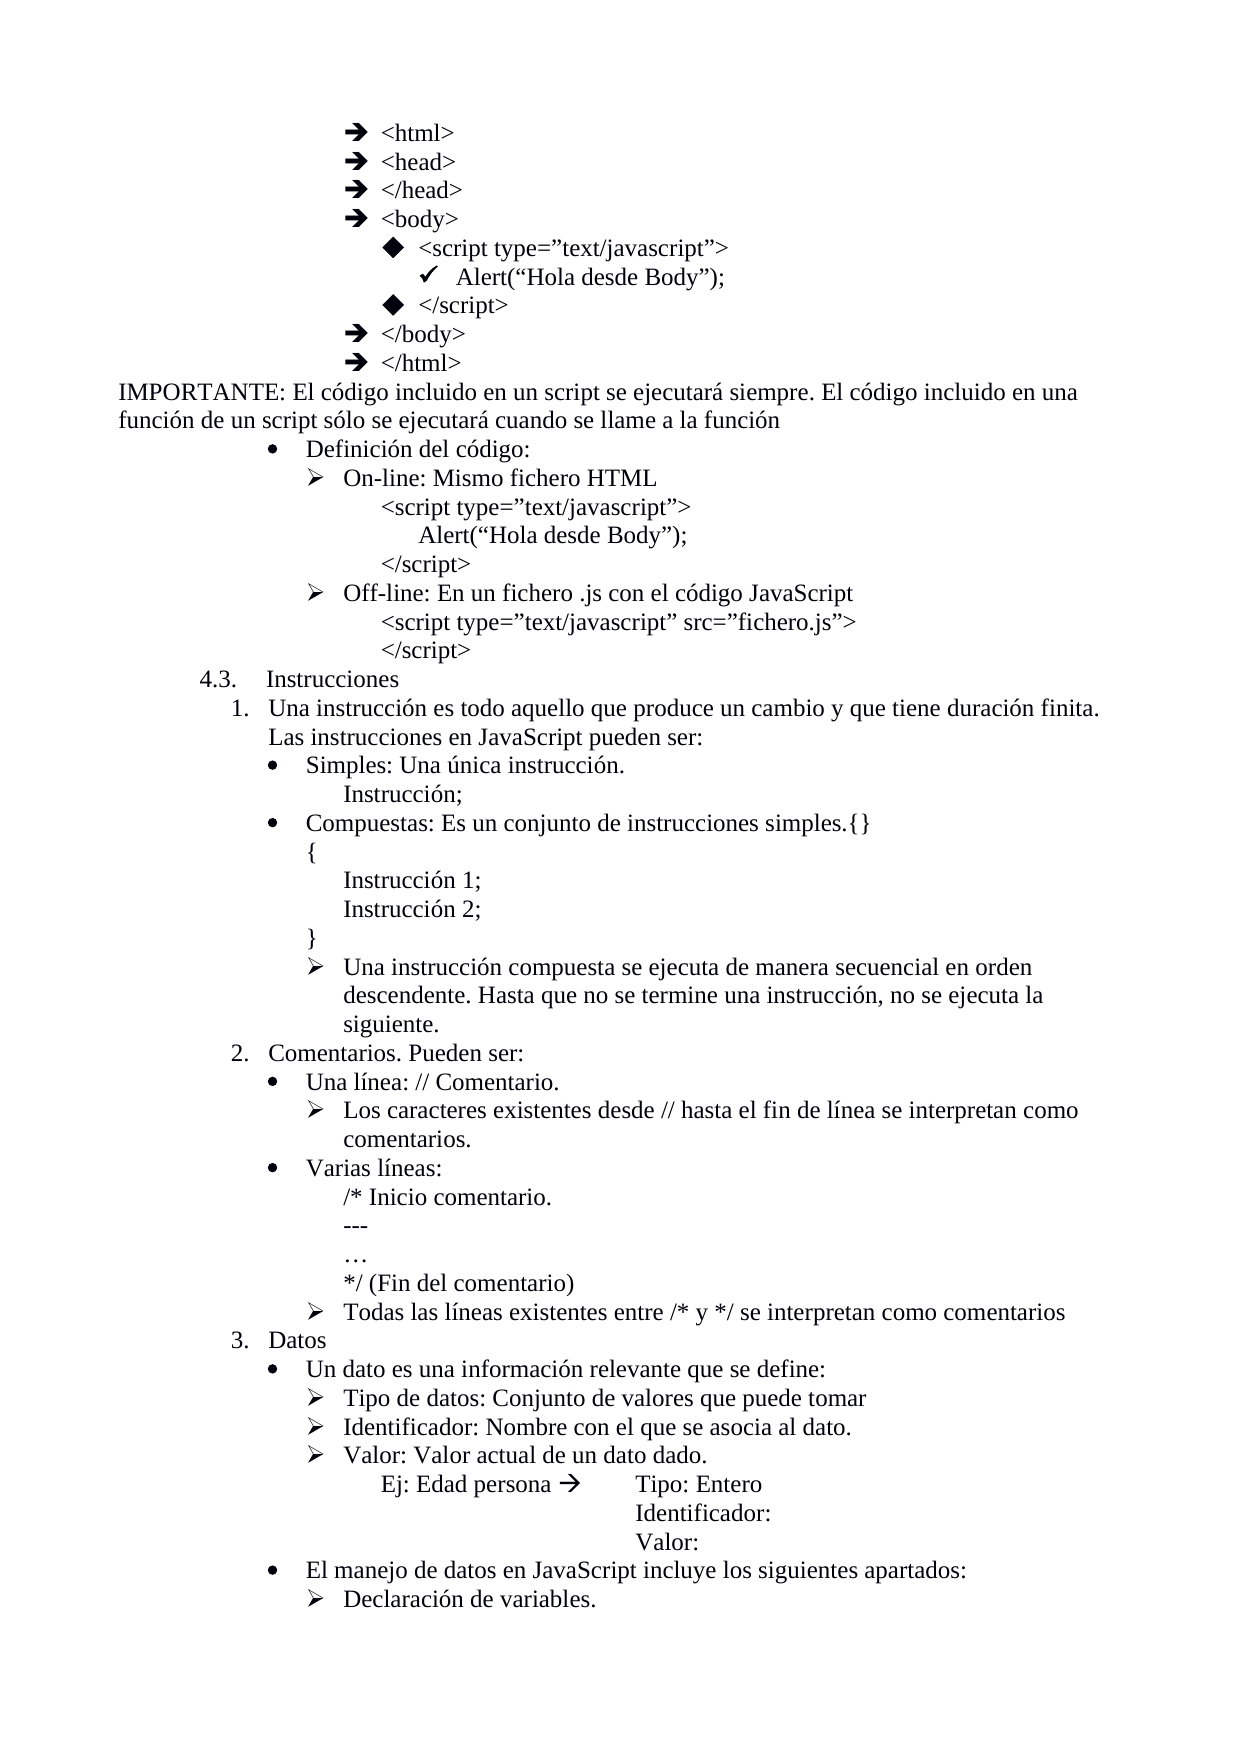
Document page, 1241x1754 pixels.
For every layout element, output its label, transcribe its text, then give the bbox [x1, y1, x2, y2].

list Valor: Valor actual de un dato dado. [306, 1441, 1122, 1469]
text Instrucción 1; [343, 866, 1122, 894]
list Los caracteres existentes desde // hasta el fin de línea se interpretan como comentarios. [306, 1096, 1122, 1153]
list Una línea: // Comentario. [268, 1067, 1122, 1096]
text Valor: [381, 1527, 1122, 1556]
list <script type=”text/javascript”> [381, 233, 1122, 262]
list Declaración de variables. [306, 1584, 1122, 1613]
list Una instrucción es todo aquello que produce un cambio y que tiene duración finita. Las instrucciones en JavaScript pueden ser: [231, 693, 1122, 751]
text </script> [381, 549, 1122, 578]
text <script type=”text/javascript”> [381, 492, 1122, 521]
list Identificador: Nombre con el que se asocia al dato. [306, 1412, 1122, 1441]
list Compuestas: Es un conjunto de instrucciones simples.{} [268, 808, 1122, 837]
text */ (Fin del comentario) [343, 1268, 1122, 1297]
text Alert(“Hola desde Body”); [418, 521, 1122, 549]
text </script> [381, 636, 1122, 664]
list <head> [343, 147, 1122, 176]
list </script> [381, 291, 1122, 319]
list Instrucciones [193, 664, 1122, 693]
list Definición del código: [268, 434, 1122, 463]
text } [306, 923, 1122, 952]
list </body> [343, 319, 1122, 348]
list Tipo de datos: Conjunto de valores que puede tomar [306, 1383, 1122, 1412]
text Instrucción; [343, 779, 1122, 808]
text Instrucción 2; [343, 894, 1122, 923]
text { [306, 837, 1122, 866]
list On-line: Mismo fichero HTML [306, 463, 1122, 492]
text IMPORTANTE: El código incluido en un script se ejecutará siempre. El código incluido en una función de un script sólo se ejecutará cuando se llame a la función [118, 377, 1122, 434]
text /* Inicio comentario. [343, 1182, 1122, 1211]
list </html> [343, 348, 1122, 377]
list Datos [231, 1326, 1122, 1354]
list El manejo de datos en JavaScript incluye los siguientes apartados: [268, 1556, 1122, 1584]
list Todas las líneas existentes entre /* y */ se interpretan como comentarios [306, 1297, 1122, 1326]
list Off-line: En un fichero .js con el código JavaScript [306, 578, 1122, 607]
text … [343, 1239, 1122, 1268]
list Simples: Una única instrucción. [268, 751, 1122, 779]
list Alert(“Hola desde Body”); [418, 262, 1122, 291]
list Varias líneas: [268, 1153, 1122, 1182]
text Ej: Edad persona  Tipo: Entero [381, 1469, 1122, 1498]
list Comentarios. Pueden ser: [231, 1038, 1122, 1067]
list <body> [343, 204, 1122, 233]
text <script type=”text/javascript” src=”fichero.js”> [381, 607, 1122, 636]
list <html> [343, 118, 1122, 147]
text --- [343, 1211, 1122, 1239]
list Una instrucción compuesta se ejecuta de manera secuencial en orden descendente. Hasta que no se termine una instrucción, no se ejecuta la siguiente. [306, 952, 1122, 1038]
text Identificador: [381, 1498, 1122, 1527]
list Un dato es una información relevante que se define: [268, 1354, 1122, 1383]
list </head> [343, 176, 1122, 204]
